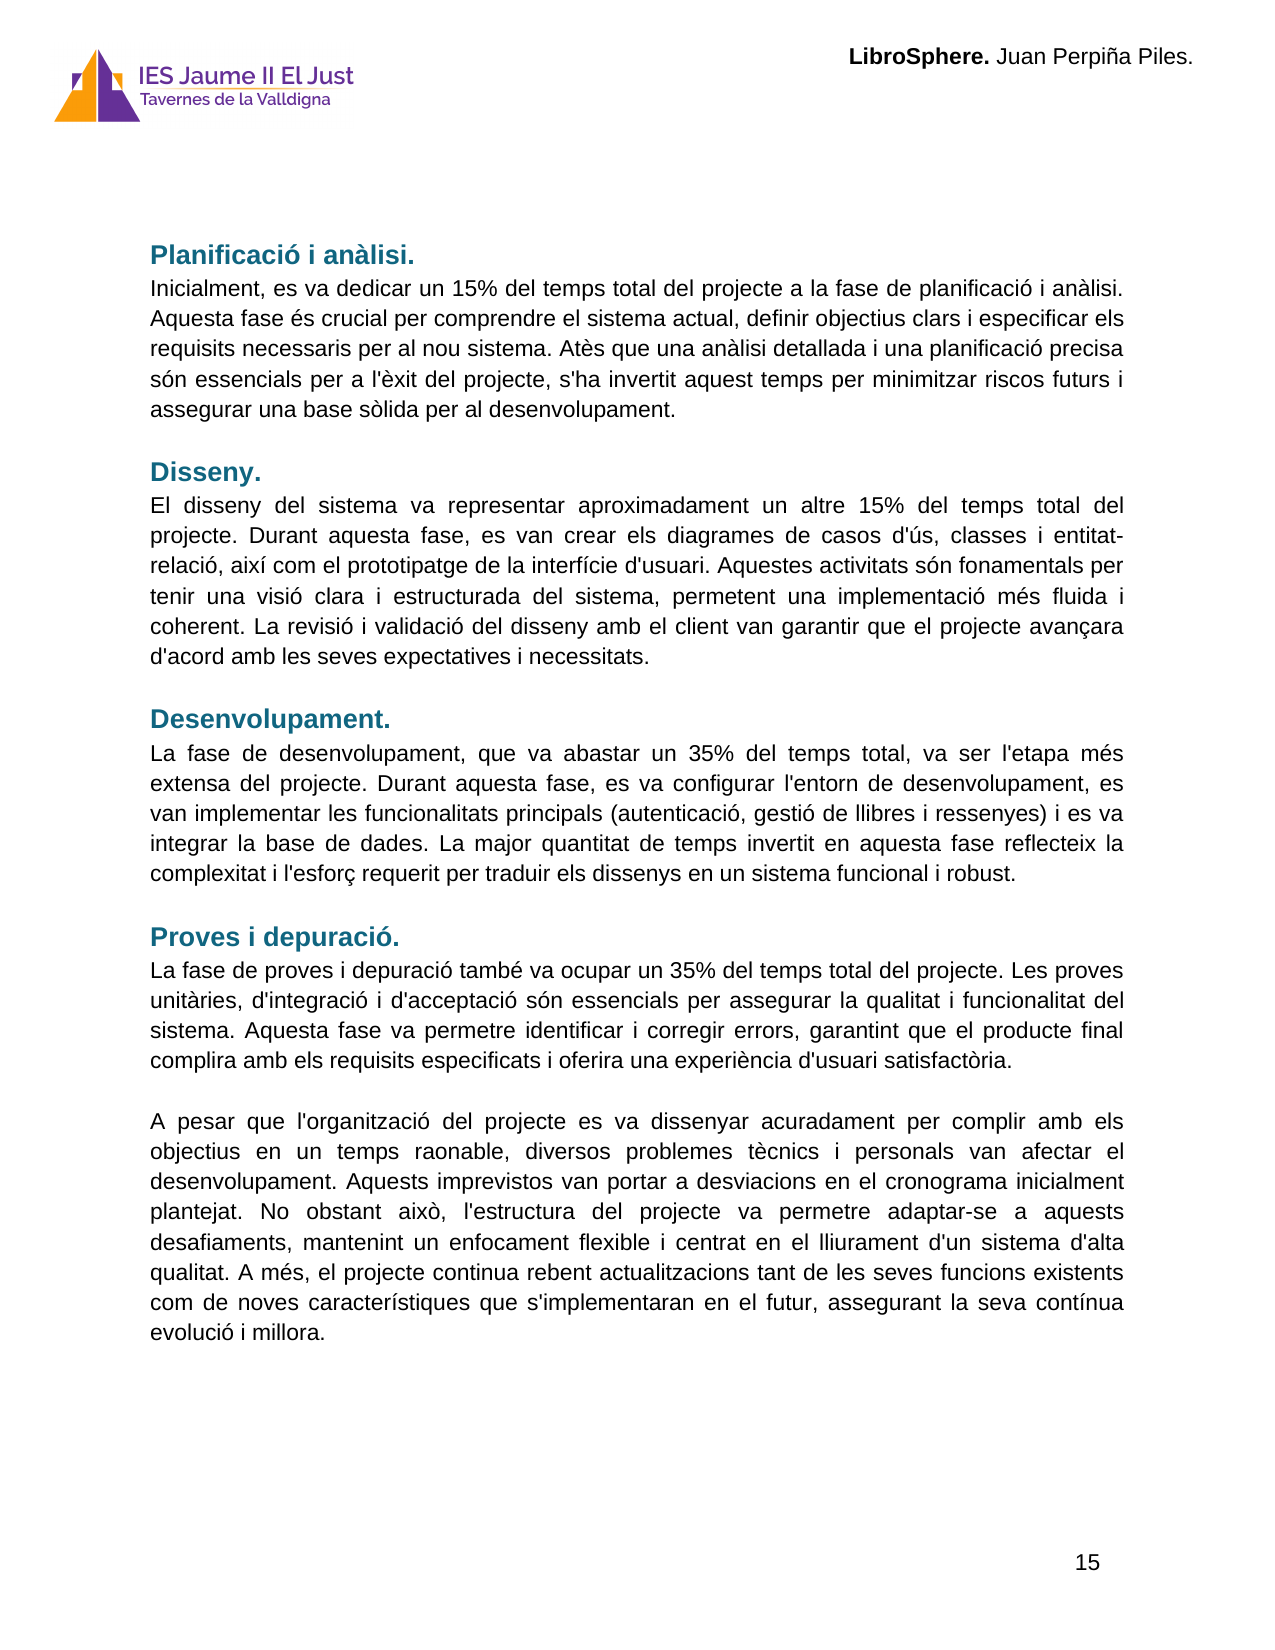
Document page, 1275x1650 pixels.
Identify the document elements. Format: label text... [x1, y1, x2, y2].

text Proves i depuració. [150, 921, 1125, 952]
picture [50, 42, 354, 129]
text Inicialment, es va dedicar un 15% del temps total del projecte a la fase de planificació i anàlisi. Aquesta fase és crucial per comprendre el sistema actual, definir objectius clars i especificar els requisits necessaris per al nou sistema. Atès que una anàlisi detallada i una planificació precisa són essencials per a l'èxit del projecte, s'ha invertit aquest temps per minimitzar riscos futurs i assegurar una base sòlida per al desenvolupament. [150, 275, 1125, 422]
text A pesar que l'organització del projecte es va dissenyar acuradament per complir amb els objectius en un temps raonable, diversos problemes tècnics i personals van afectar el desenvolupament. Aquests imprevistos van portar a desviacions en el cronograma inicialment plantejat. No obstant això, l'estructura del projecte va permetre adaptar-se a aquests desafiaments, mantenint un enfocament flexible i centrat en el lliurament d'un sistema d'alta qualitat. A més, el projecte continua rebent actualitzacions tant de les seves funcions existents com de noves característiques que s'implementaran en el futur, assegurant la seva contínua evolució i millora. [150, 1108, 1125, 1346]
text El disseny del sistema va representar aproximadament un altre 15% del temps total del projecte. Durant aquesta fase, es van crear els diagrames de casos d'ús, classes i entitat-relació, així com el prototipatge de la interfície d'usuari. Aquestes activitats són fonamentals per tenir una visió clara i estructurada del sistema, permetent una implementació més fluida i coherent. La revisió i validació del disseny amb el client van garantir que el projecte avançara d'acord amb les seves expectatives i necessitats. [150, 492, 1125, 669]
text La fase de desenvolupament, que va abastar un 35% del temps total, va ser l'etapa més extensa del projecte. Durant aquesta fase, es va configurar l'entorn de desenvolupament, es van implementar les funcionalitats principals (autenticació, gestió de llibres i ressenyes) i es va integrar la base de dades. La major quantitat de temps invertit en aquesta fase reflecteix la complexitat i l'esforç requerit per traduir els dissenys en un sistema funcional i robust. [150, 739, 1125, 887]
text Disseny. [150, 456, 1125, 487]
text Desenvolupament. [150, 703, 1125, 735]
text La fase de proves i depuració també va ocupar un 35% del temps total del projecte. Les proves unitàries, d'integració i d'acceptació són essencials per assegurar la qualitat i funcionalitat del sistema. Aquesta fase va permetre identificar i corregir errors, garantint que el producte final complira amb els requisits especificats i oferira una experiència d'usuari satisfactòria. [150, 957, 1125, 1074]
text Planificació i anàlisi. [150, 239, 1125, 270]
